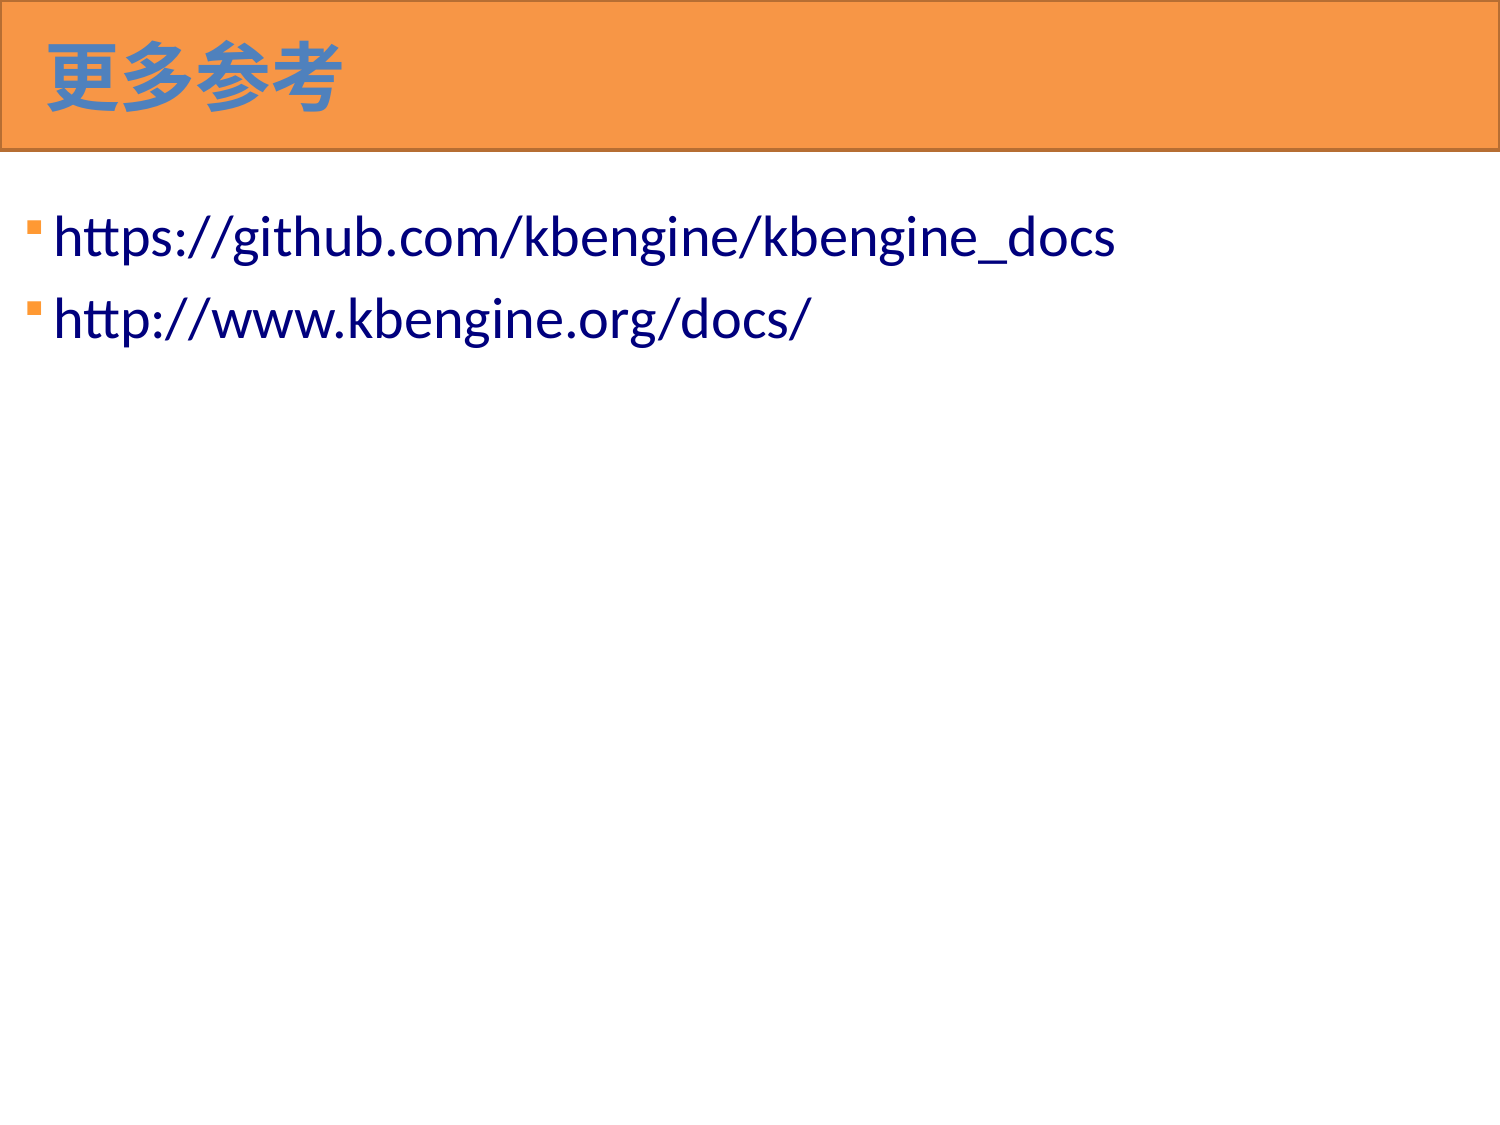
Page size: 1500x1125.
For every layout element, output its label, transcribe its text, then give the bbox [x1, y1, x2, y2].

text_box [0, 0, 1500, 150]
title 更多参考 [29, 21, 1483, 129]
text_box https://github.com/kbengine/kbengine_docs http://www.kbengine.org/docs/ [14, 196, 1500, 1071]
